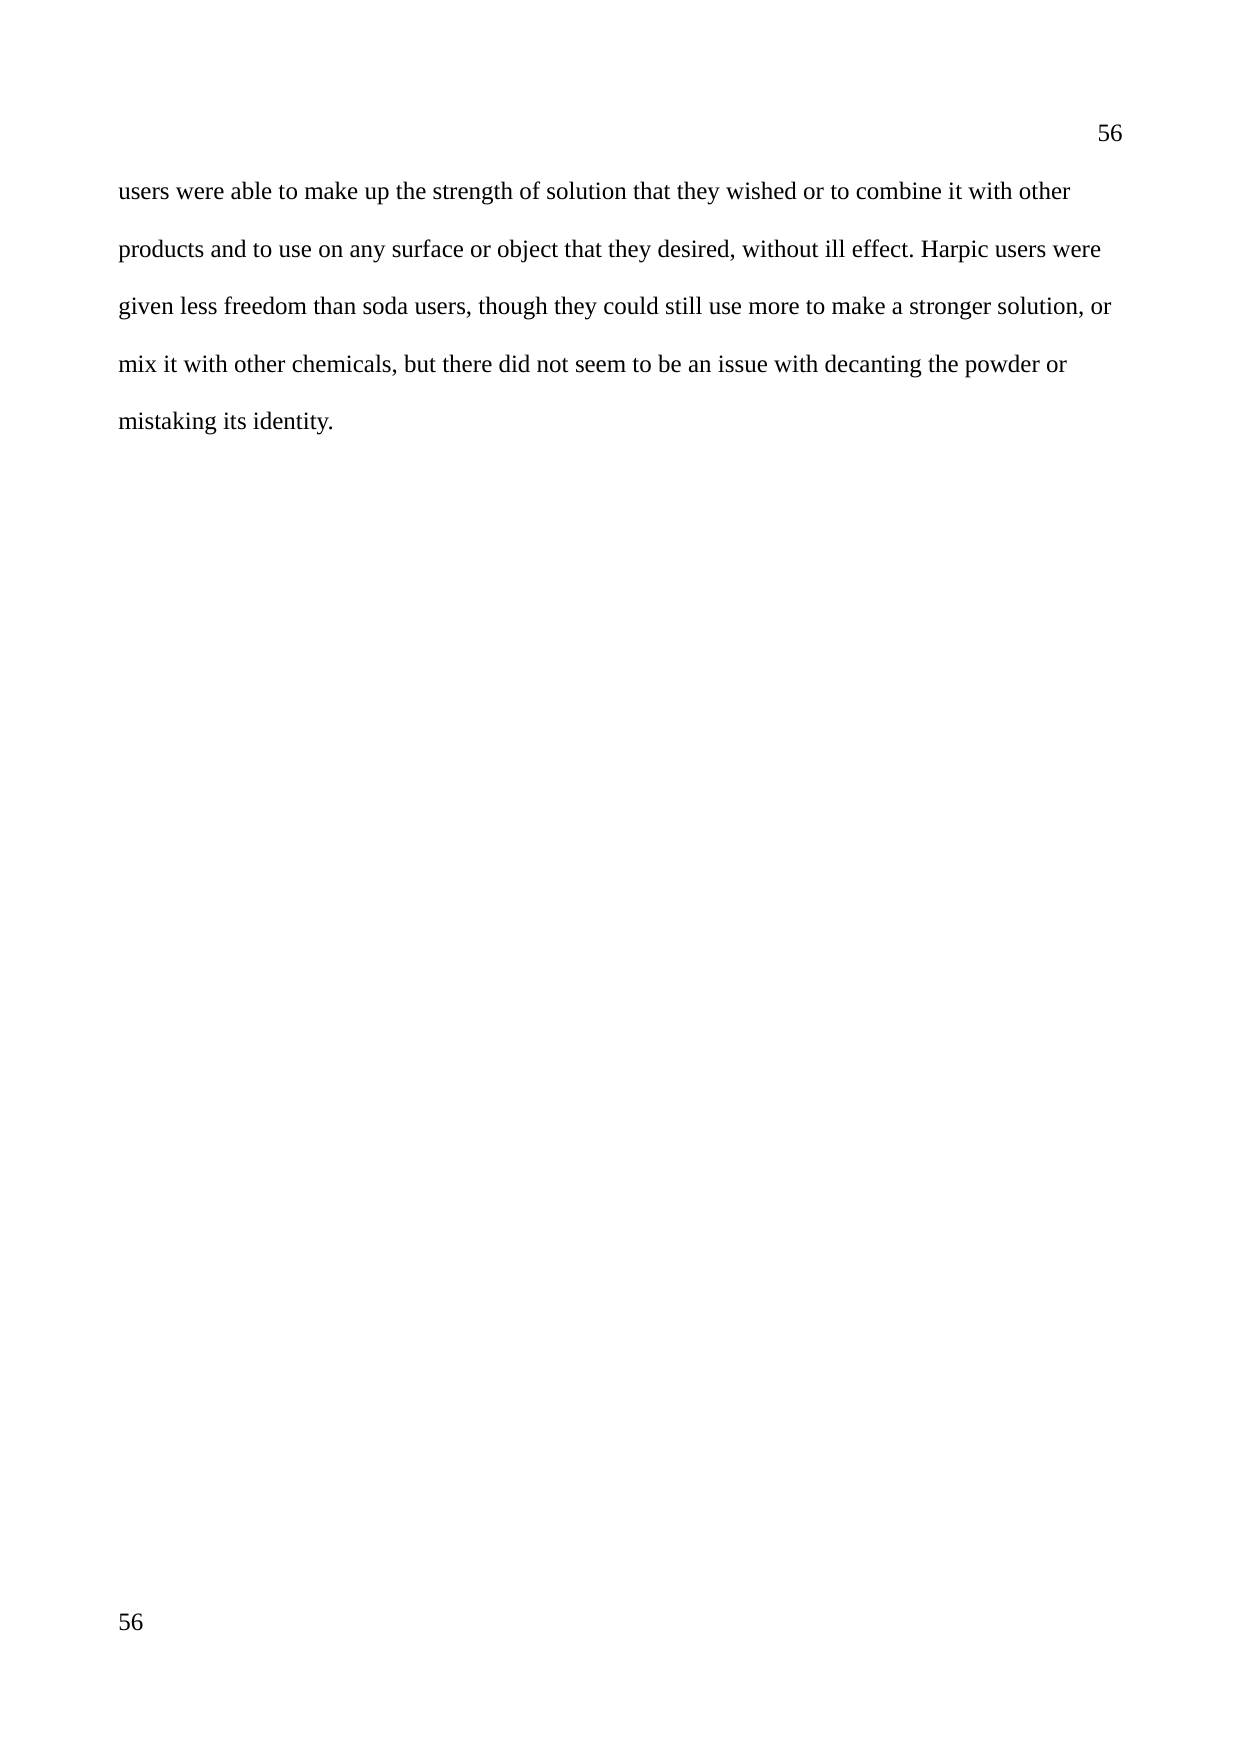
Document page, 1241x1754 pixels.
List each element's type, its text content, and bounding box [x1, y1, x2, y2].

text users were able to make up the strength of solution that they wished or to combine it with other products and to use on any surface or object that they desired, without ill effect. Harpic users were given less freedom than soda users, though they could still use more to make a stronger solution, or mix it with other chemicals, but there did not seem to be an issue with decanting the powder or mistaking its identity. [118, 176, 1122, 435]
